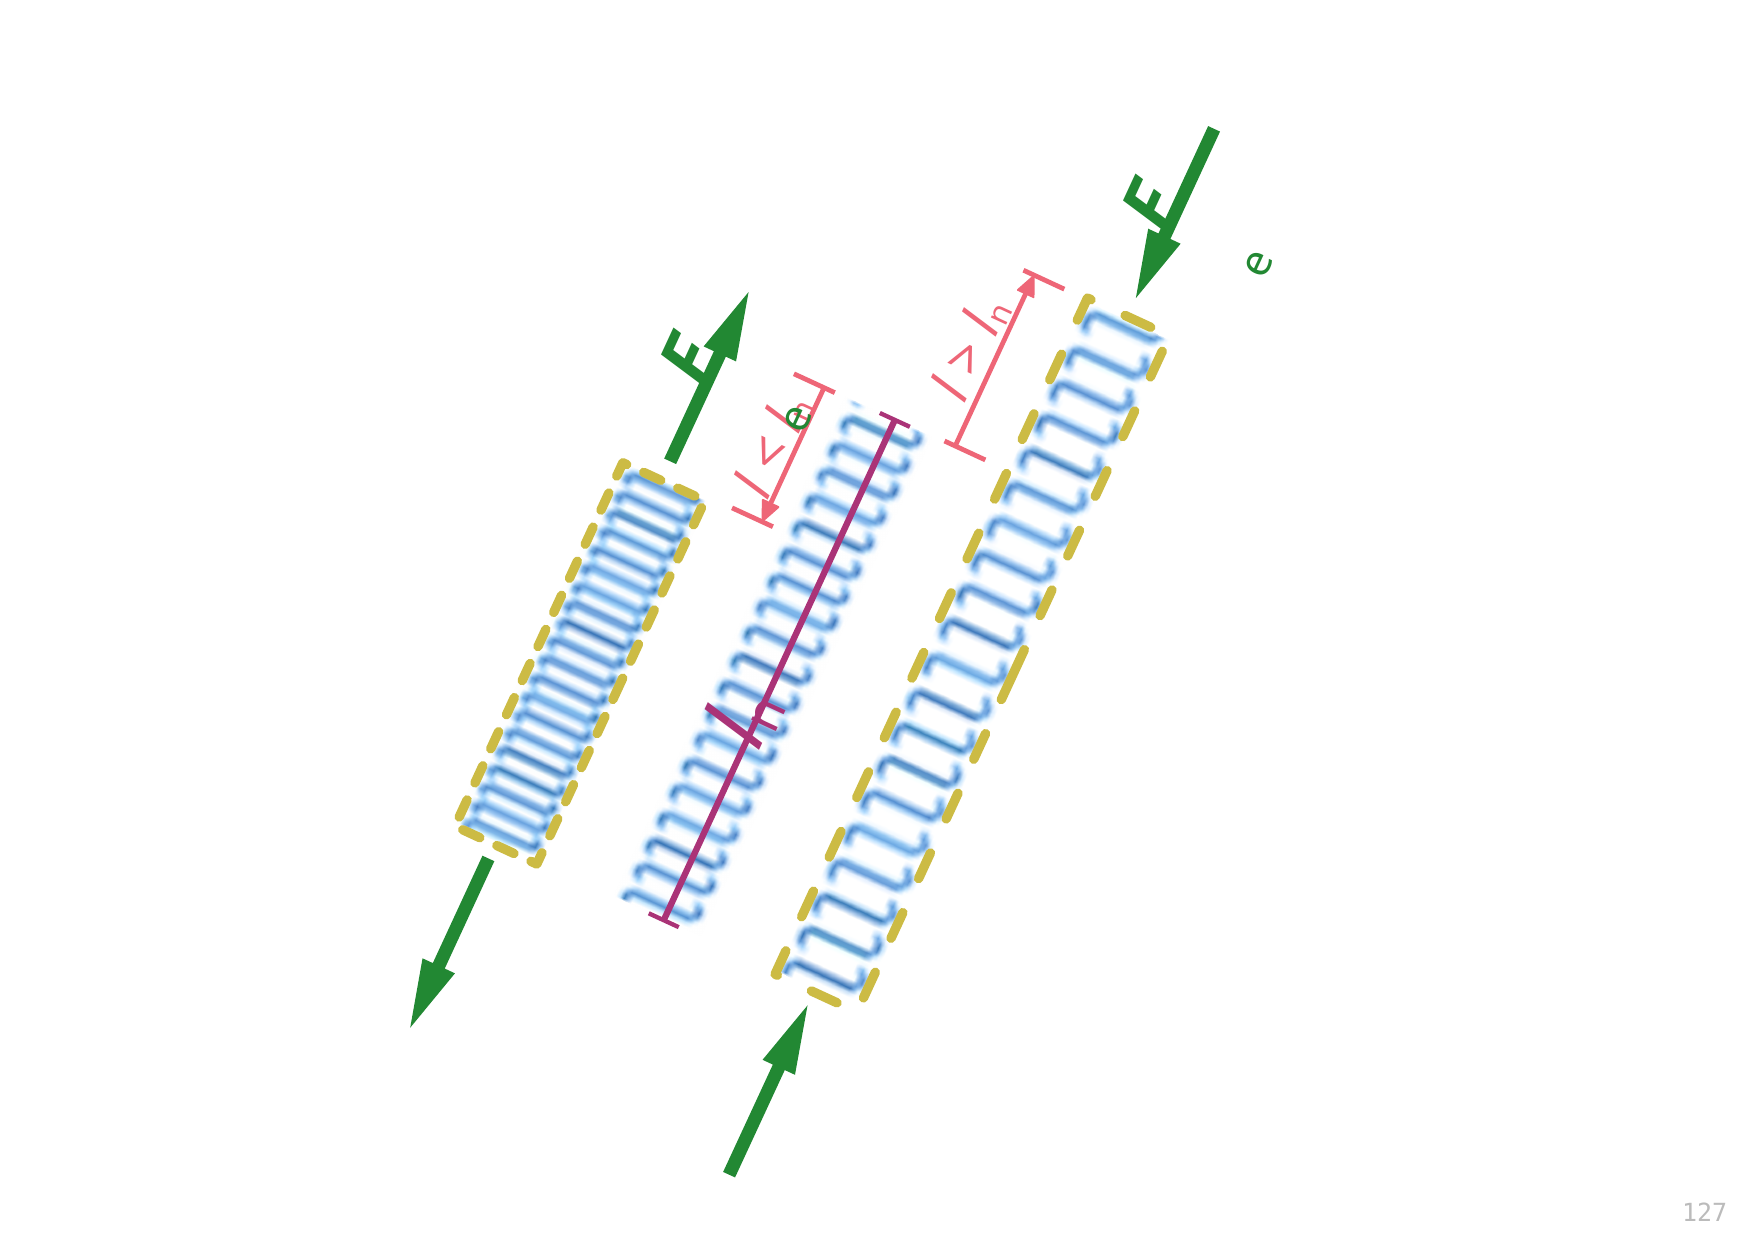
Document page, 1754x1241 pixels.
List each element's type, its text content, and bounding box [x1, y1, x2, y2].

text_box [723, 1005, 808, 1178]
picture [722, 397, 890, 682]
picture [669, 424, 932, 936]
picture [782, 305, 1171, 1010]
text_box [410, 855, 495, 1028]
picture [453, 466, 708, 857]
text_box Fe [618, 282, 728, 400]
text_box ln [660, 648, 789, 768]
picture [613, 737, 734, 916]
text_box [1135, 126, 1221, 299]
text_box Fe [1080, 128, 1191, 242]
text_box [664, 292, 749, 465]
